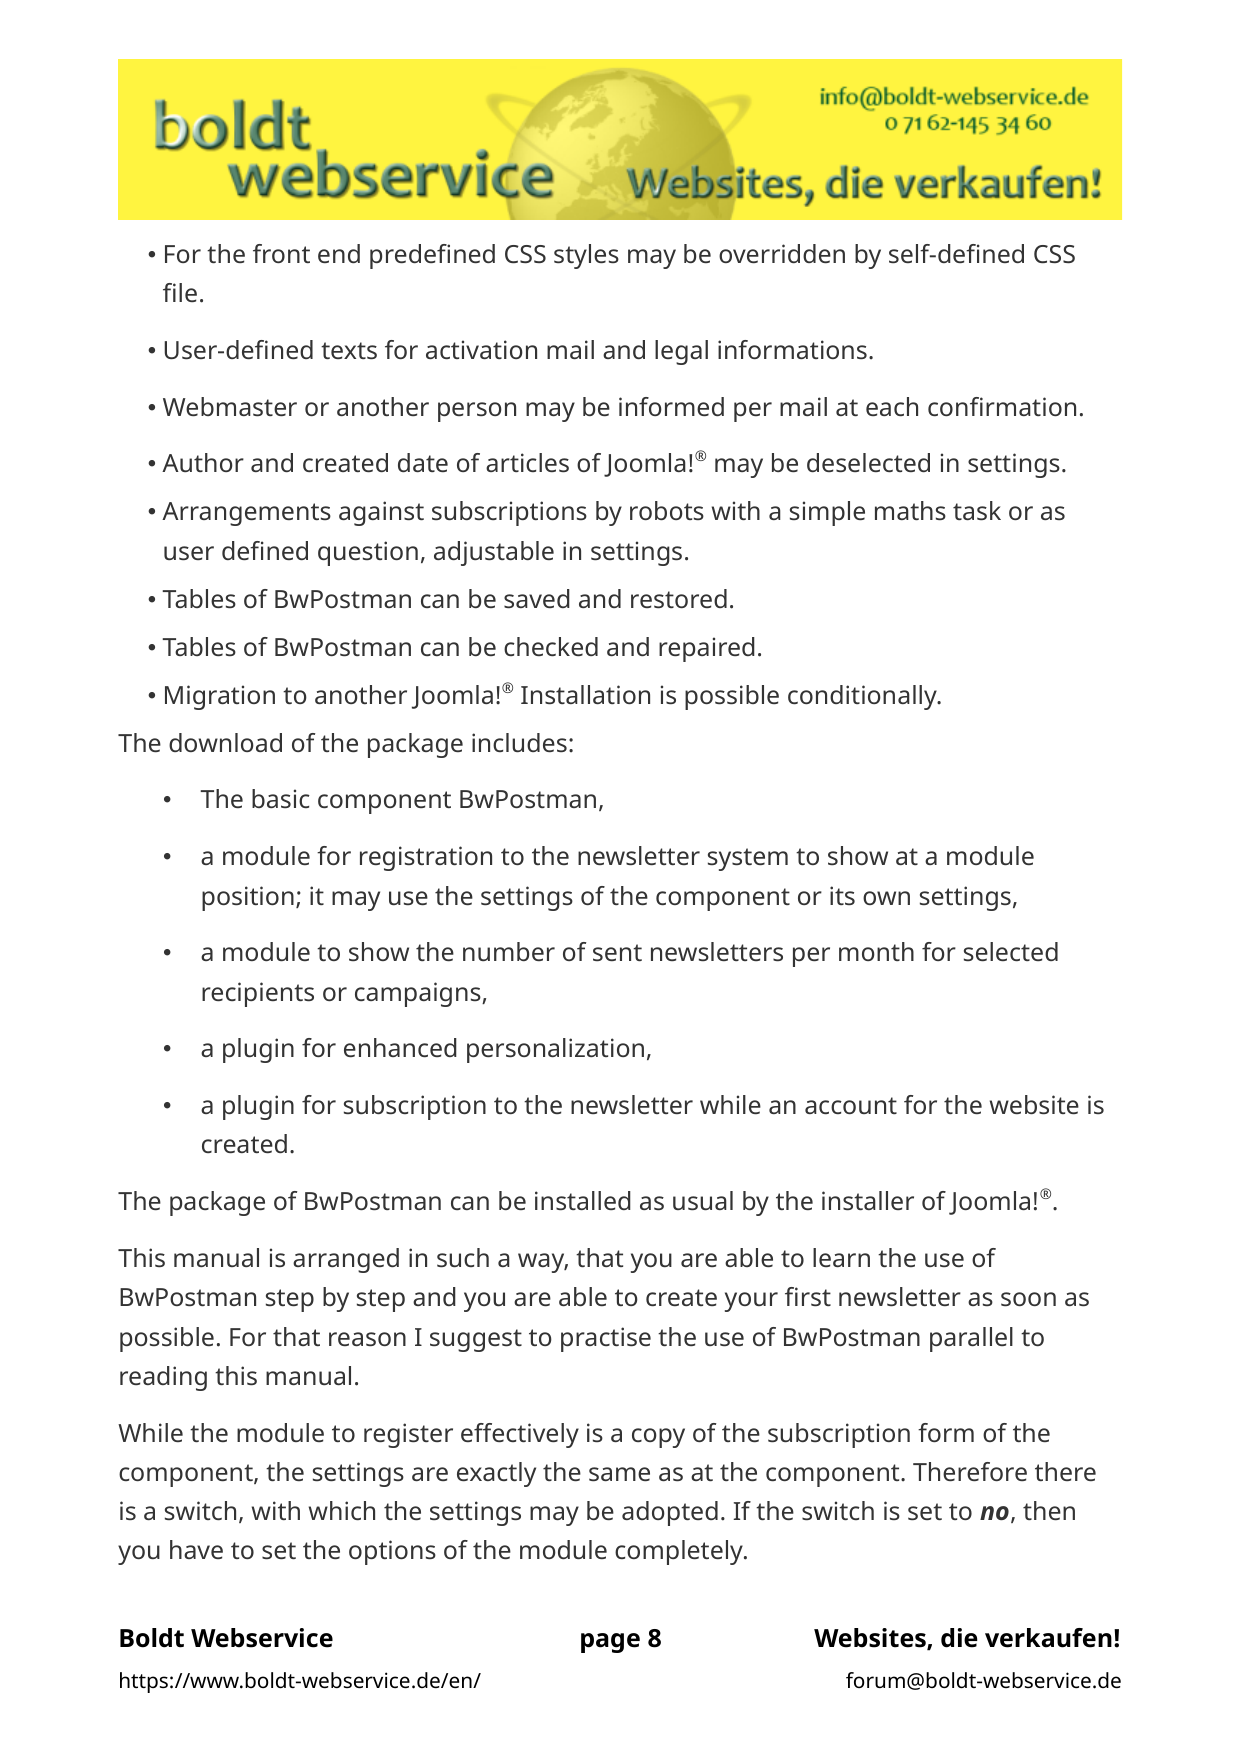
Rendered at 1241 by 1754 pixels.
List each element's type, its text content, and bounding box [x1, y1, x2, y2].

list a plugin for enhanced personalization, [163, 1031, 1122, 1065]
list Migration to another Joomla!® Installation is possible conditionally. [148, 677, 1122, 711]
list User-defined texts for activation mail and legal informations. [148, 332, 1122, 366]
list Tables of BwPostman can be checked and repaired. [148, 629, 1122, 663]
list Webmaster or another person may be informed per mail at each confirmation. [148, 389, 1122, 423]
list a module for registration to the newsletter system to show at a module position; it may use the settings of the component or its own settings, [163, 839, 1122, 912]
list For the front end predefined CSS styles may be overridden by self-defined CSS file. [148, 236, 1122, 309]
text The package of BwPostman can be installed as usual by the installer of Joomla!®. [118, 1184, 1122, 1218]
picture [118, 59, 1123, 220]
list Tables of BwPostman can be saved and restored. [148, 581, 1122, 615]
text The download of the package includes: [118, 725, 1122, 759]
text While the module to register effectively is a copy of the subscription form of the component, the settings are exactly the same as at the component. Therefore there is a switch, with which the settings may be adopted. If the switch is set to no, then you have to set the options of the module completely. [118, 1415, 1122, 1567]
list The basic component BwPostman, [163, 782, 1122, 816]
list Arrangements against subscriptions by robots with a simple maths task or as user defined question, adjustable in settings. [148, 494, 1122, 567]
text This manual is arranged in such a way, that you are able to learn the use of BwPostman step by step and you are able to create your first newsletter as soon as possible. For that reason I suggest to practise the use of BwPostman parallel to reading this manual. [118, 1241, 1122, 1392]
list a plugin for subscription to the newsletter while an account for the website is created. [163, 1088, 1122, 1161]
list a module to show the number of sent newsletters per month for selected recipients or campaigns, [163, 935, 1122, 1008]
list Author and created date of articles of Joomla!® may be deselected in settings. [148, 446, 1122, 480]
